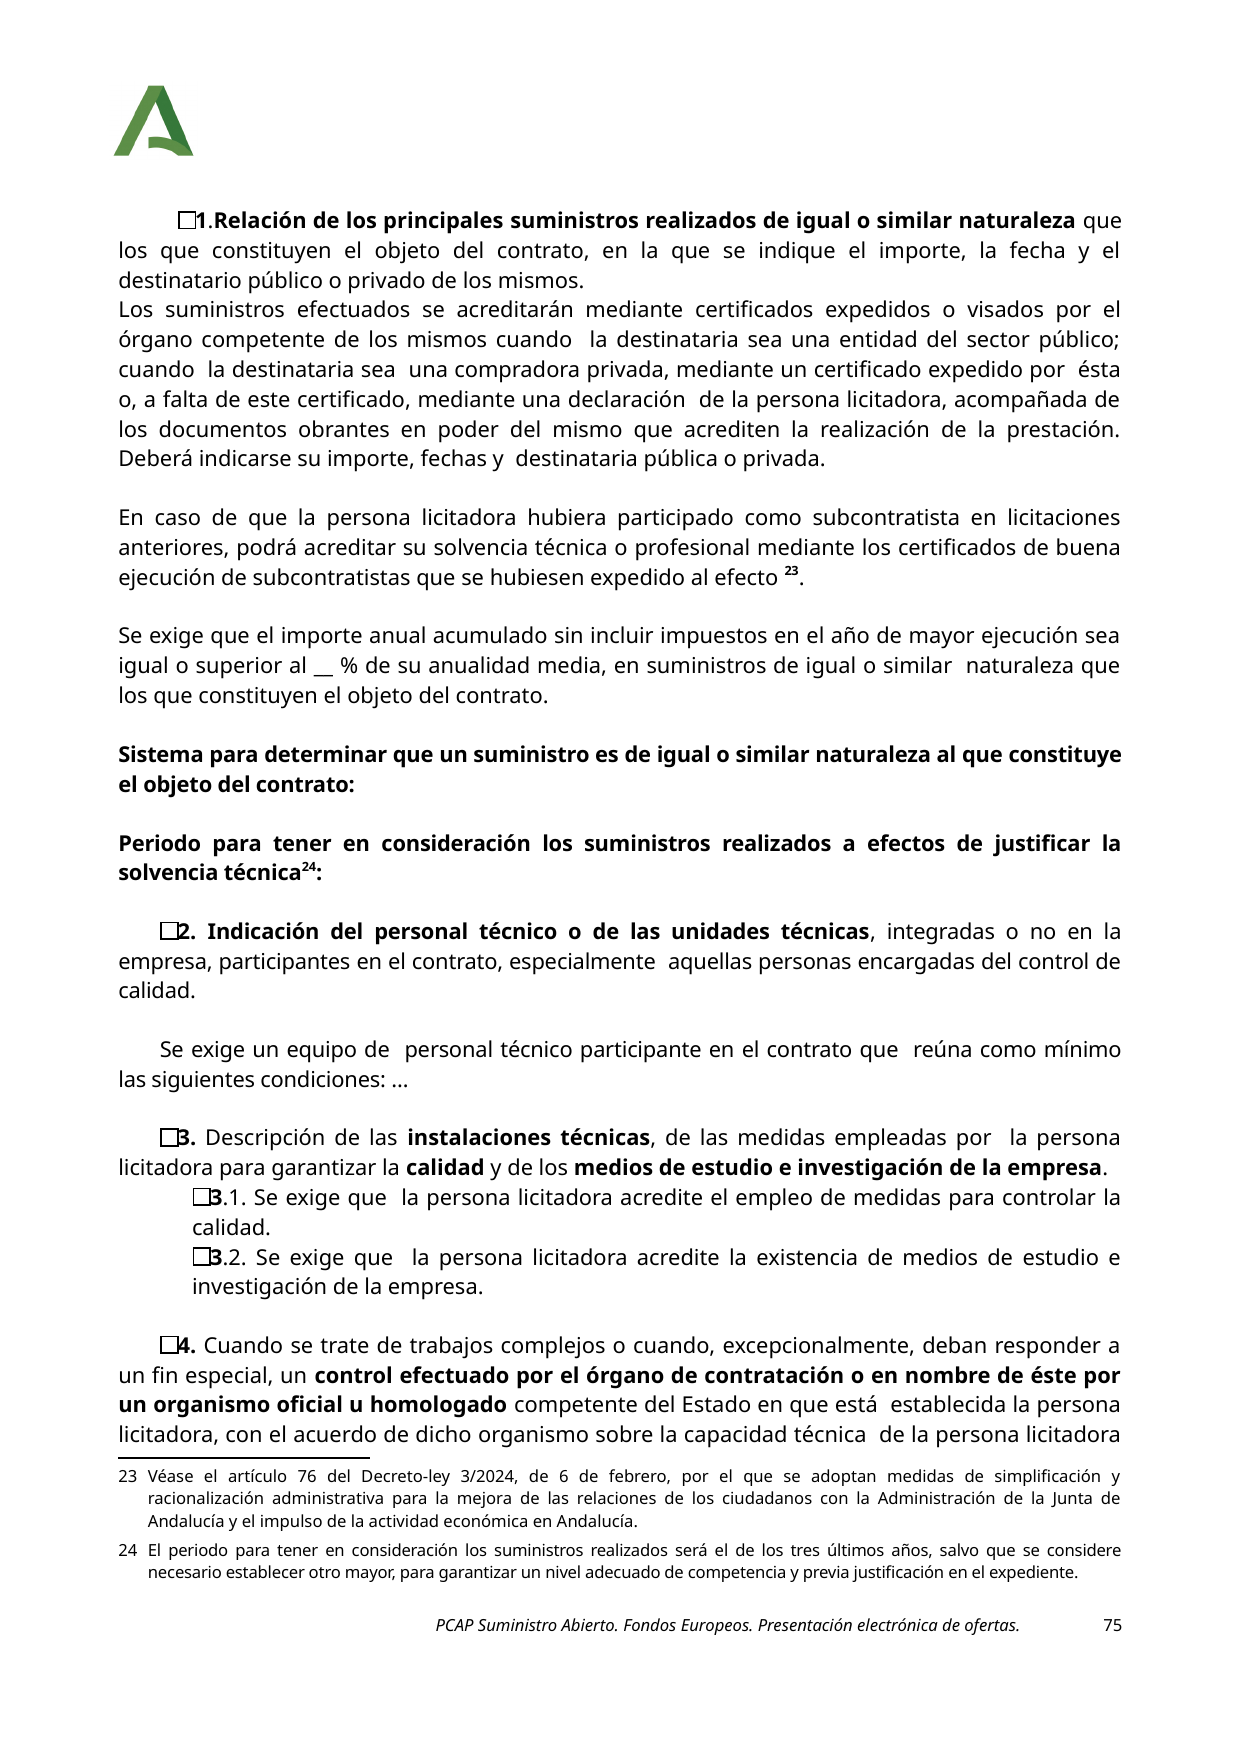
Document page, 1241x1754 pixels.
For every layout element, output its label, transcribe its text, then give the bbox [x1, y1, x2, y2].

text En caso de que la persona licitadora hubiera participado como subcontratista en licitaciones anteriores, podrá acreditar su solvencia técnica o profesional mediante los certificados de buena ejecución de subcontratistas que se hubiesen expedido al efecto . [118, 502, 1122, 591]
text Sistema para determinar que un suministro es de igual o similar naturaleza al que constituye el objeto del contrato: [118, 739, 1122, 799]
text 1.Relación de los principales suministros realizados de igual o similar naturaleza que los que constituyen el objeto del contrato, en la que se indique el importe, la fecha y el destinatario público o privado de los mismos. [118, 205, 1122, 294]
text 4. Cuando se trate de trabajos complejos o cuando, excepcionalmente, deban responder a un fin especial, un control efectuado por el órgano de contratación o en nombre de éste por un organismo oficial u homologado competente del Estado en que está establecida la persona licitadora, con el acuerdo de dicho organismo sobre la capacidad técnica de la persona licitadora [118, 1330, 1122, 1449]
text Se exige un equipo de personal técnico participante en el contrato que reúna como mínimo las siguientes condiciones: … [118, 1034, 1122, 1094]
text 3. Descripción de las instalaciones técnicas, de las medidas empleadas por la persona licitadora para garantizar la calidad y de los medios de estudio e investigación de la empresa. [118, 1122, 1122, 1182]
text El periodo para tener en consideración los suministros realizados será el de los tres últimos años, salvo que se considere necesario establecer otro mayor, para garantizar un nivel adecuado de competencia y previa justificación en el expediente. [118, 1538, 1122, 1584]
picture [109, 81, 198, 160]
text 3.2. Se exige que la persona licitadora acredite la existencia de medios de estudio e investigación de la empresa. [192, 1242, 1122, 1301]
text 2. Indicación del personal técnico o de las unidades técnicas, integradas o no en la empresa, participantes en el contrato, especialmente aquellas personas encargadas del control de calidad. [118, 916, 1122, 1005]
text Periodo para tener en consideración los suministros realizados a efectos de justificar la solvencia técnica: [118, 828, 1122, 887]
text Se exige que el importe anual acumulado sin incluir impuestos en el año de mayor ejecución sea igual o superior al __ % de su anualidad media, en suministros de igual o similar naturaleza que los que constituyen el objeto del contrato. [118, 620, 1122, 709]
text 3.1. Se exige que la persona licitadora acredite el empleo de medidas para controlar la calidad. [192, 1182, 1122, 1242]
text Véase el artículo 76 del Decreto-ley 3/2024, de 6 de febrero, por el que se adoptan medidas de simplificación y racionalización administrativa para la mejora de las relaciones de los ciudadanos con la Administración de la Junta de Andalucía y el impulso de la actividad económica en Andalucía. [118, 1464, 1122, 1532]
text Los suministros efectuados se acreditarán mediante certificados expedidos o visados por el órgano competente de los mismos cuando la destinataria sea una entidad del sector público; cuando la destinataria sea una compradora privada, mediante un certificado expedido por ésta o, a falta de este certificado, mediante una declaración de la persona licitadora, acompañada de los documentos obrantes en poder del mismo que acrediten la realización de la prestación. Deberá indicarse su importe, fechas y destinataria pública o privada. [118, 294, 1122, 473]
